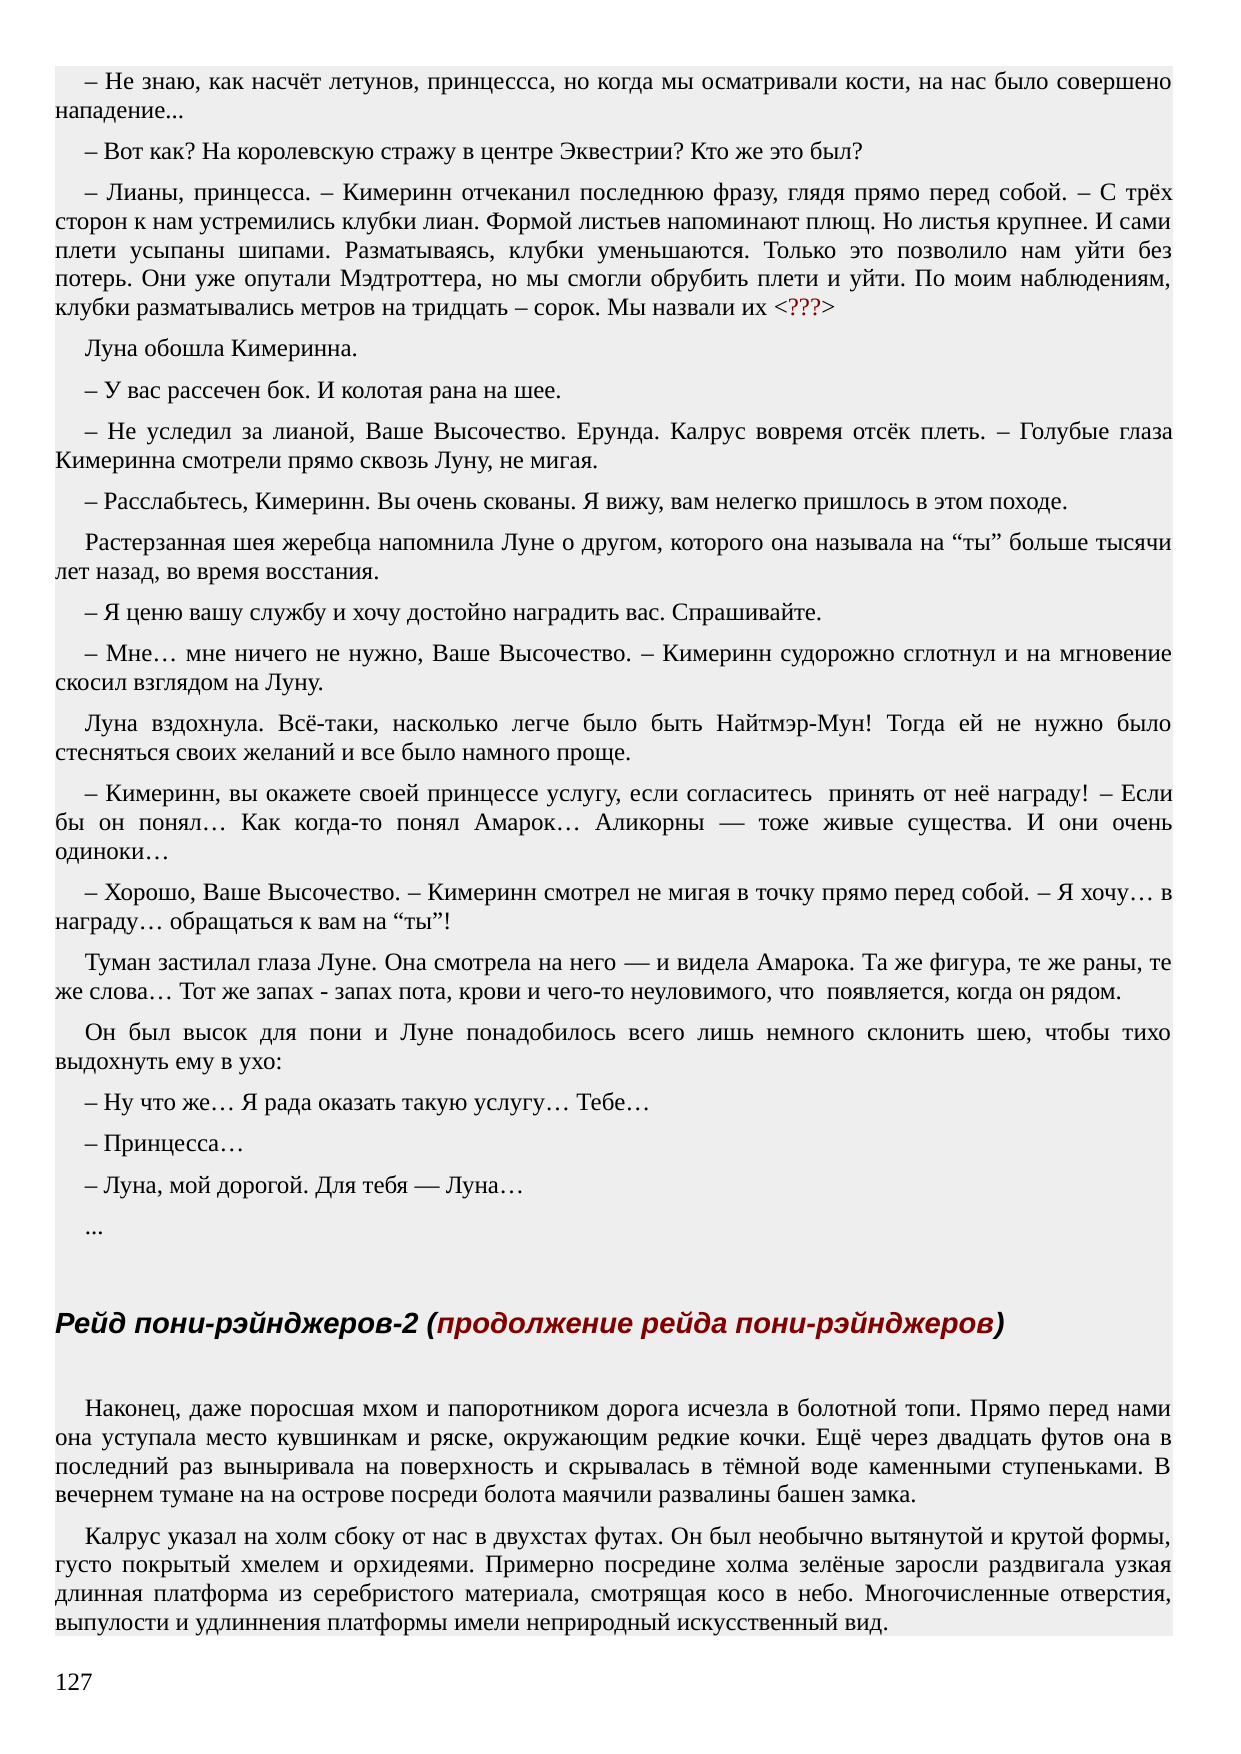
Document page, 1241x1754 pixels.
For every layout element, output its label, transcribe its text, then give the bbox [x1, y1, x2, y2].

text – Мне… мне ничего не нужно, Ваше Высочество. – Кимеринн судорожно сглотнул и на мгновение скосил взглядом на Луну. [55, 638, 1173, 696]
text – Не знаю, как насчёт летунов, принцессса, но когда мы осматривали кости, на нас было совершено нападение... [55, 66, 1173, 123]
text – Луна, мой дорогой. Для тебя — Луна… [55, 1170, 1173, 1198]
text – Ну что же… Я рада оказать такую услугу… Тебе… [55, 1087, 1173, 1116]
text – Не уследил за лианой, Ваше Высочество. Ерунда. Калрус вовремя отсёк плеть. – Голубые глаза Кимеринна смотрели прямо сквозь Луну, не мигая. [55, 416, 1173, 473]
text – Расслабьтесь, Кимеринн. Вы очень скованы. Я вижу, вам нелегко пришлось в этом походе. [55, 486, 1173, 515]
text Луна вздохнула. Всё-таки, насколько легче было быть Найтмэр-Мун! Тогда ей не нужно было стесняться своих желаний и все было намного проще. [55, 708, 1173, 766]
text – Хорошо, Ваше Высочество. – Кимеринн смотрел не мигая в точку прямо перед собой. – Я хочу… в награду… обращаться к вам на “ты”! [55, 877, 1173, 935]
text – Я ценю вашу службу и хочу достойно наградить вас. Спрашивайте. [55, 597, 1173, 626]
text – Лианы, принцесса. – Кимеринн отчеканил последнюю фразу, глядя прямо перед собой. – С трёх сторон к нам устремились клубки лиан. Формой листьев напоминают плющ. Но листья крупнее. И сами плети усыпаны шипами. Разматываясь, клубки уменьшаются. Только это позволило нам уйти без потерь. Они уже опутали Мэдтроттера, но мы смогли обрубить плети и уйти. По моим наблюдениям, клубки разматывались метров на тридцать – сорок. Мы назвали их <???> [55, 177, 1173, 321]
text Растерзанная шея жеребца напомнила Луне о другом, которого она называла на “ты” больше тысячи лет назад, во время восстания. [55, 527, 1173, 585]
text Наконец, даже поросшая мхом и папоротником дорога исчезла в болотной топи. Прямо перед нами она уступала место кувшинкам и ряске, окружающим редкие кочки. Ещё через двадцать футов она в последний раз выныривала на поверхность и скрывалась в тёмной воде каменными ступеньками. В вечернем тумане на на острове посреди болота маячили развалины башен замка. [55, 1393, 1173, 1508]
text Калрус указал на холм сбоку от нас в двухстах футах. Он был необычно вытянутой и крутой формы, густо покрытый хмелем и орхидеями. Примерно посредине холма зелёные заросли раздвигала узкая длинная платформа из серебристого материала, смотрящая косо в небо. Многочисленные отверстия, выпулости и удлиннения платформы имели неприродный искусственный вид. [55, 1521, 1173, 1636]
text – У вас рассечен бок. И колотая рана на шее. [55, 375, 1173, 403]
text Луна обошла Кимеринна. [55, 333, 1173, 362]
text Туман застилал глаза Луне. Она смотрела на него — и видела Амарока. Та же фигура, те же раны, те же слова… Тот же запах - запах пота, крови и чего-то неуловимого, что появляется, когда он рядом. [55, 947, 1173, 1005]
text – Вот как? На королевскую стражу в центре Эквестрии? Кто же это был? [55, 136, 1173, 165]
subtitle Рейд пони-рэйнджеров-2 (продолжение рейда пони-рэйнджеров) [55, 1306, 1173, 1339]
text – Принцесса… [55, 1128, 1173, 1157]
text Он был высок для пони и Луне понадобилось всего лишь немного склонить шею, чтобы тихо выдохнуть ему в ухо: [55, 1017, 1173, 1075]
text ... [55, 1211, 1173, 1240]
text – Кимеринн, вы окажете своей принцессе услугу, если согласитесь принять от неё награду! – Если бы он понял… Как когда-то понял Амарок… Аликорны — тоже живые существа. И они очень одиноки… [55, 778, 1173, 865]
